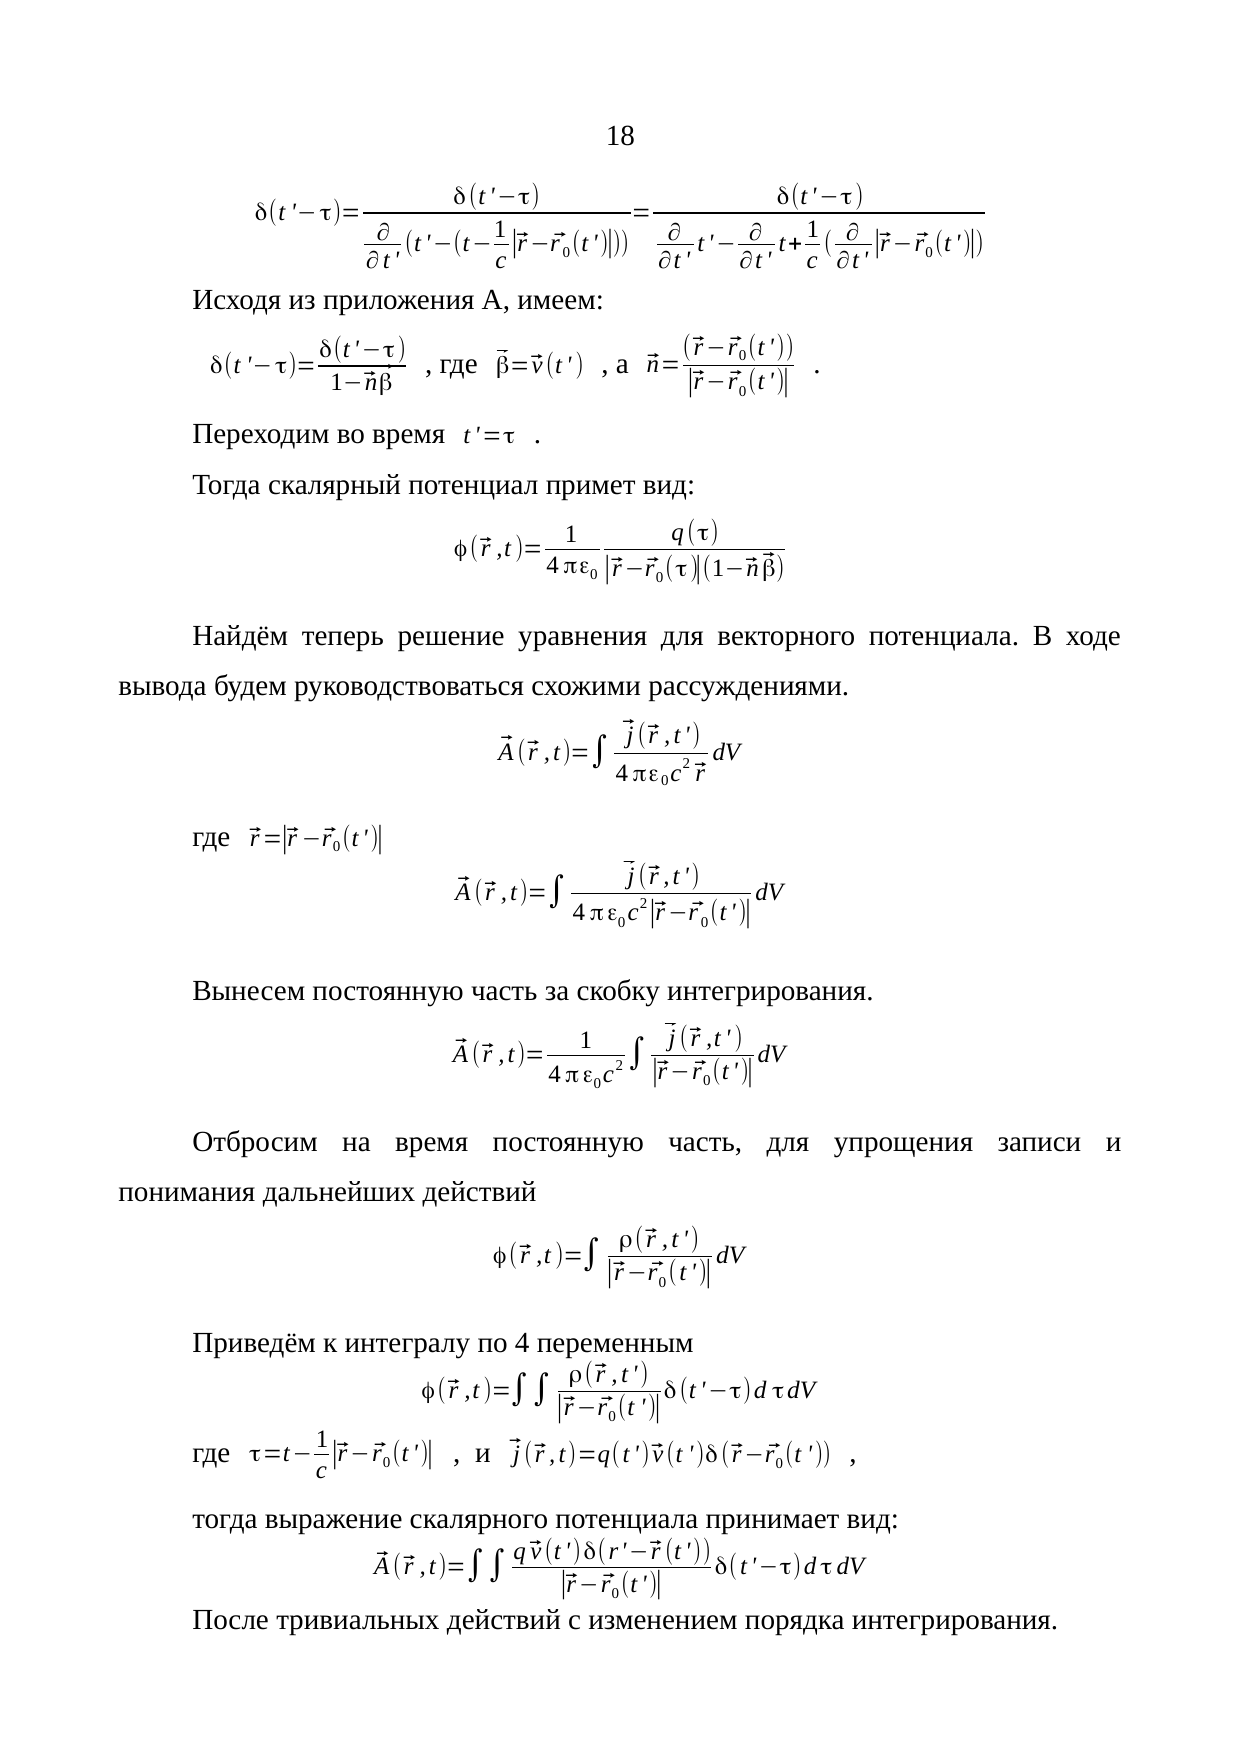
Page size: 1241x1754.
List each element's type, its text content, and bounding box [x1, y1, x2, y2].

text где, и, [118, 1426, 1122, 1485]
text После тривиальных действий с изменением порядка интегрирования. [118, 1602, 1122, 1636]
text Найдём теперь решение уравнения для векторного потенциала. В ходе вывода будем руководствоваться схожими рассуждениями. [118, 618, 1122, 702]
text Переходим во время. [118, 417, 1122, 450]
text Тогда скалярный потенциал примет вид: [118, 467, 1122, 500]
text Исходя из приложения А, имеем: [118, 282, 1122, 315]
text Приведём к интегралу по 4 переменным [118, 1325, 1122, 1359]
text Вынесем постоянную часть за скобку интегрирования. [118, 973, 1122, 1007]
text , где, а. [118, 332, 1122, 400]
text тогда выражение скалярного потенциала принимает вид: [118, 1502, 1122, 1535]
text Отбросим на время постоянную часть, для упрощения записи и понимания дальнейших действий [118, 1124, 1122, 1208]
text где [118, 819, 1122, 856]
